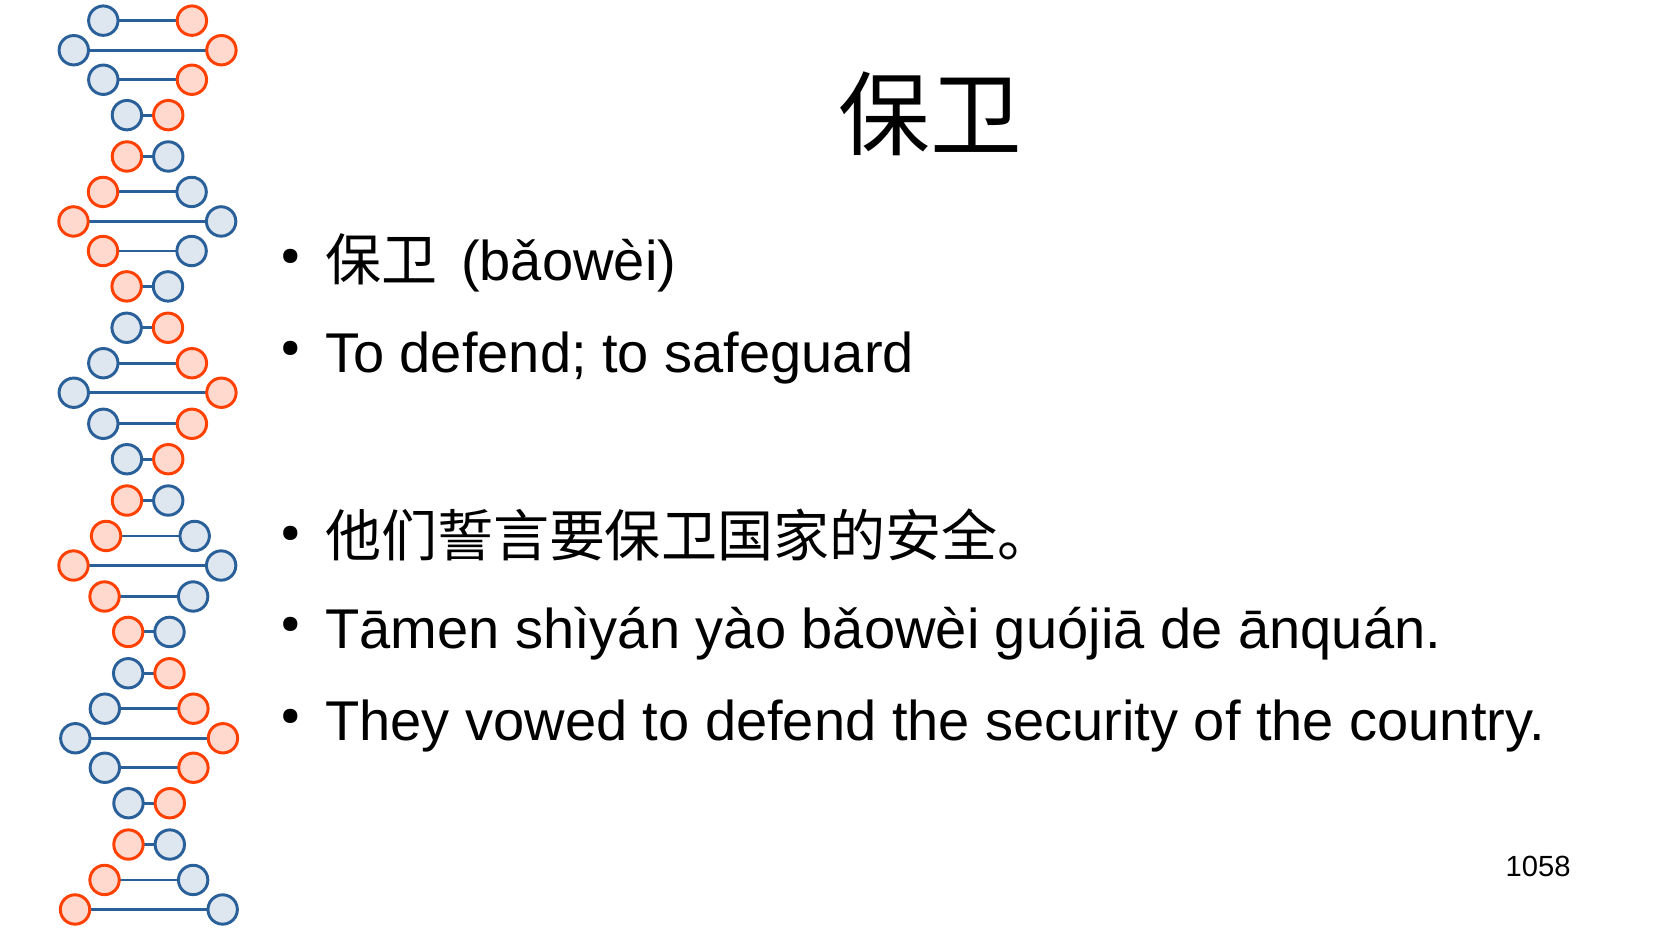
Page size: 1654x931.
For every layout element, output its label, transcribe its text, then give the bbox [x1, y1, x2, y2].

title 保卫 [265, 35, 1595, 189]
list 保卫 (bǎowèi) To defend; to safeguard 他们誓言要保卫国家的安全。 Tāmen shìyán yào bǎowèi guójiā de ānquán. They vowed to defend the security of the country. [265, 224, 1595, 764]
